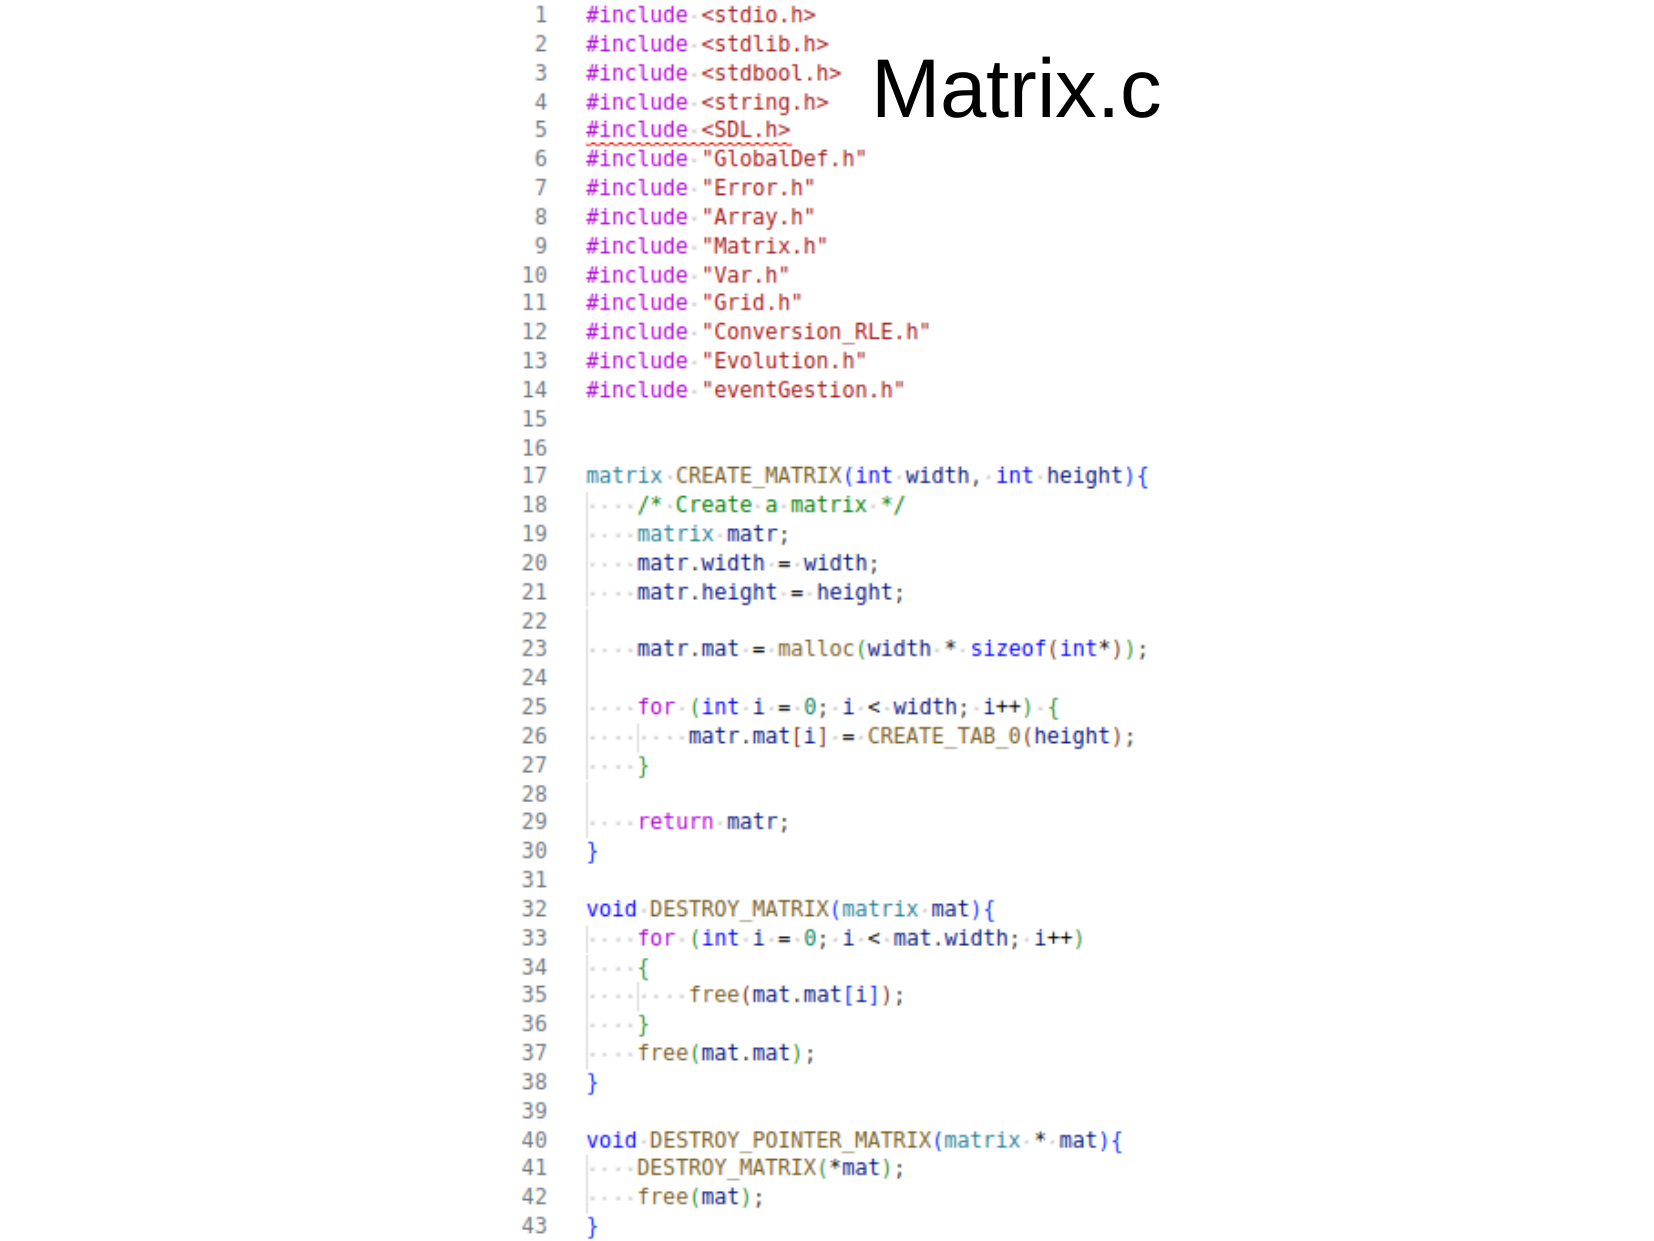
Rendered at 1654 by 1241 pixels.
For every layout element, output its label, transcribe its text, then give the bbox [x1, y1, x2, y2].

text_box Matrix.c [856, 35, 1211, 237]
picture [499, 0, 1155, 1241]
